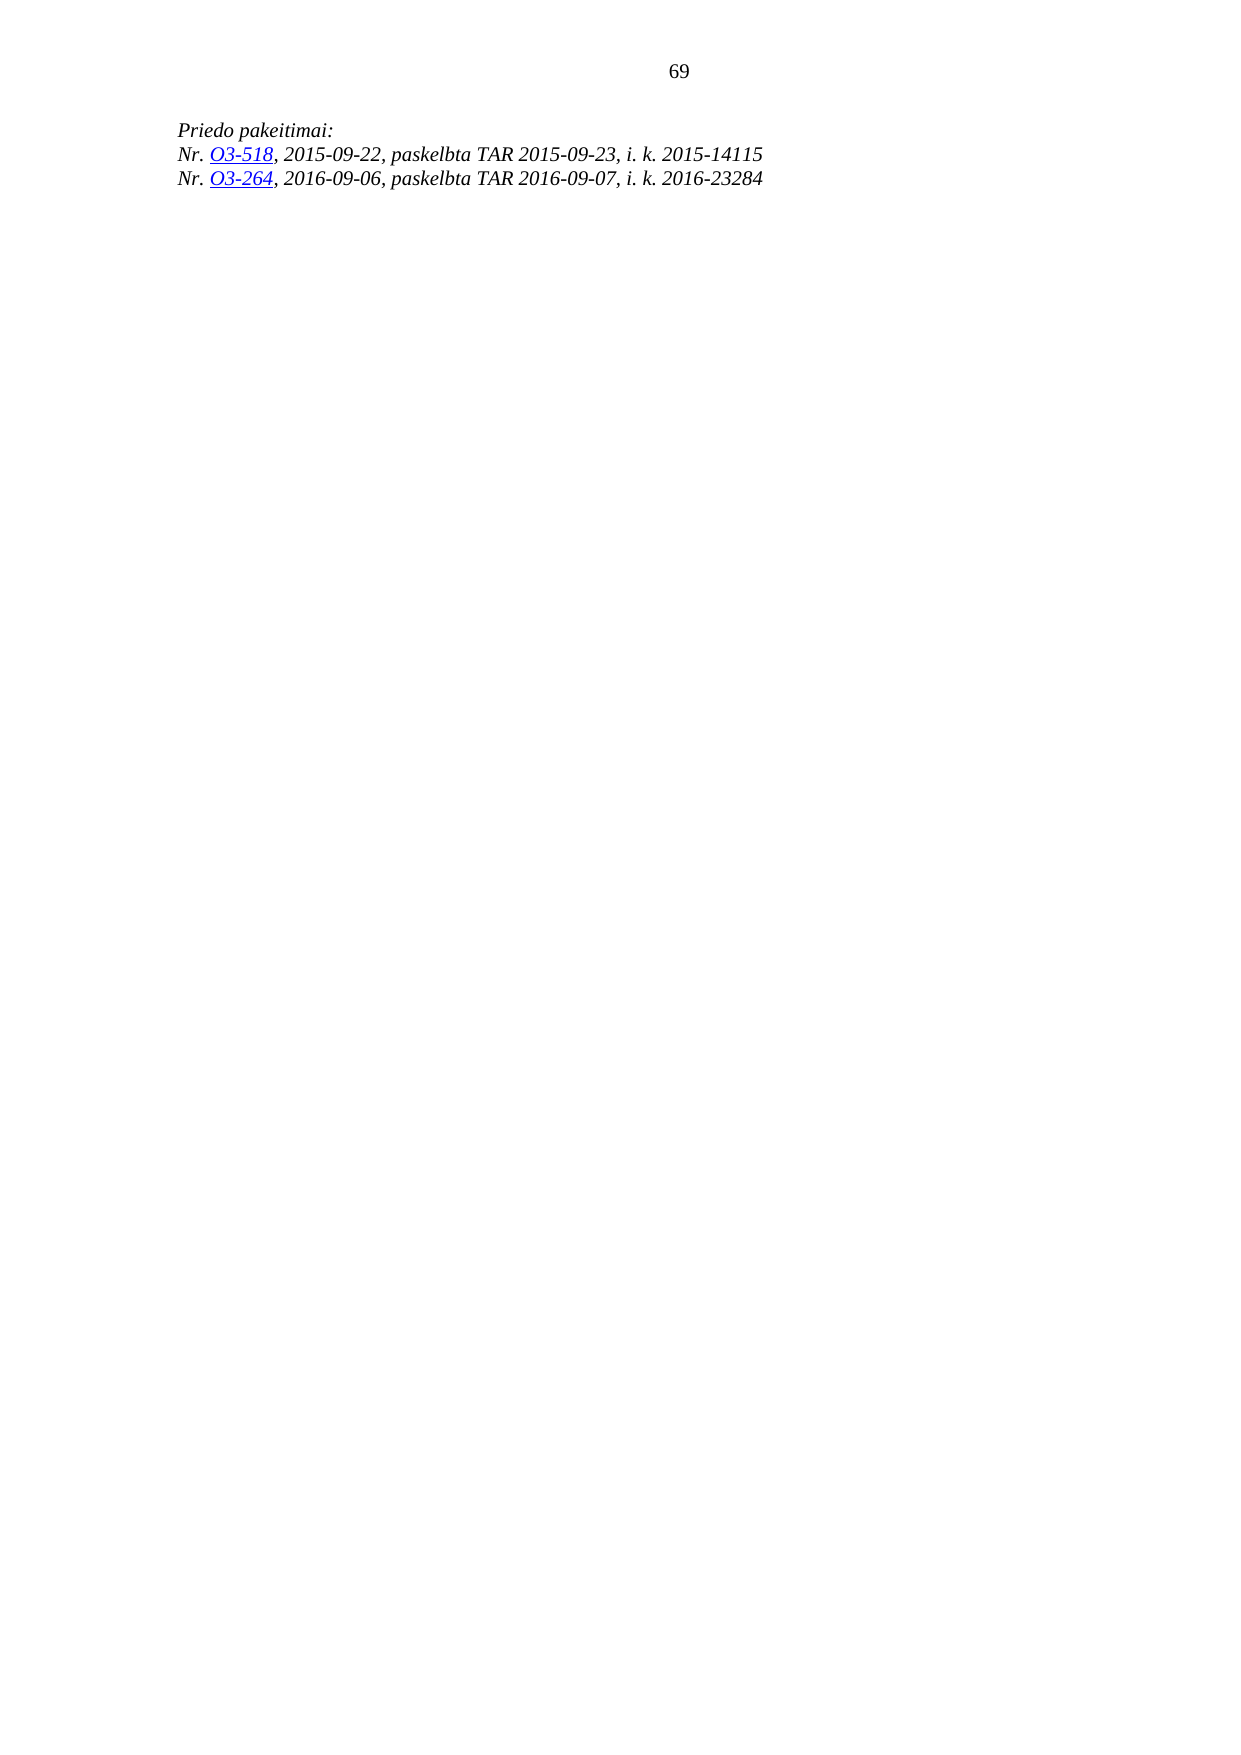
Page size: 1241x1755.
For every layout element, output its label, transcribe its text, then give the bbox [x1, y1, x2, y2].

text Nr. O3-518, 2015-09-22, paskelbta TAR 2015-09-23, i. k. 2015-14115 [177, 142, 1181, 166]
text Priedo pakeitimai: [177, 118, 1181, 142]
text Nr. O3-264, 2016-09-06, paskelbta TAR 2016-09-07, i. k. 2016-23284 [177, 166, 1181, 190]
